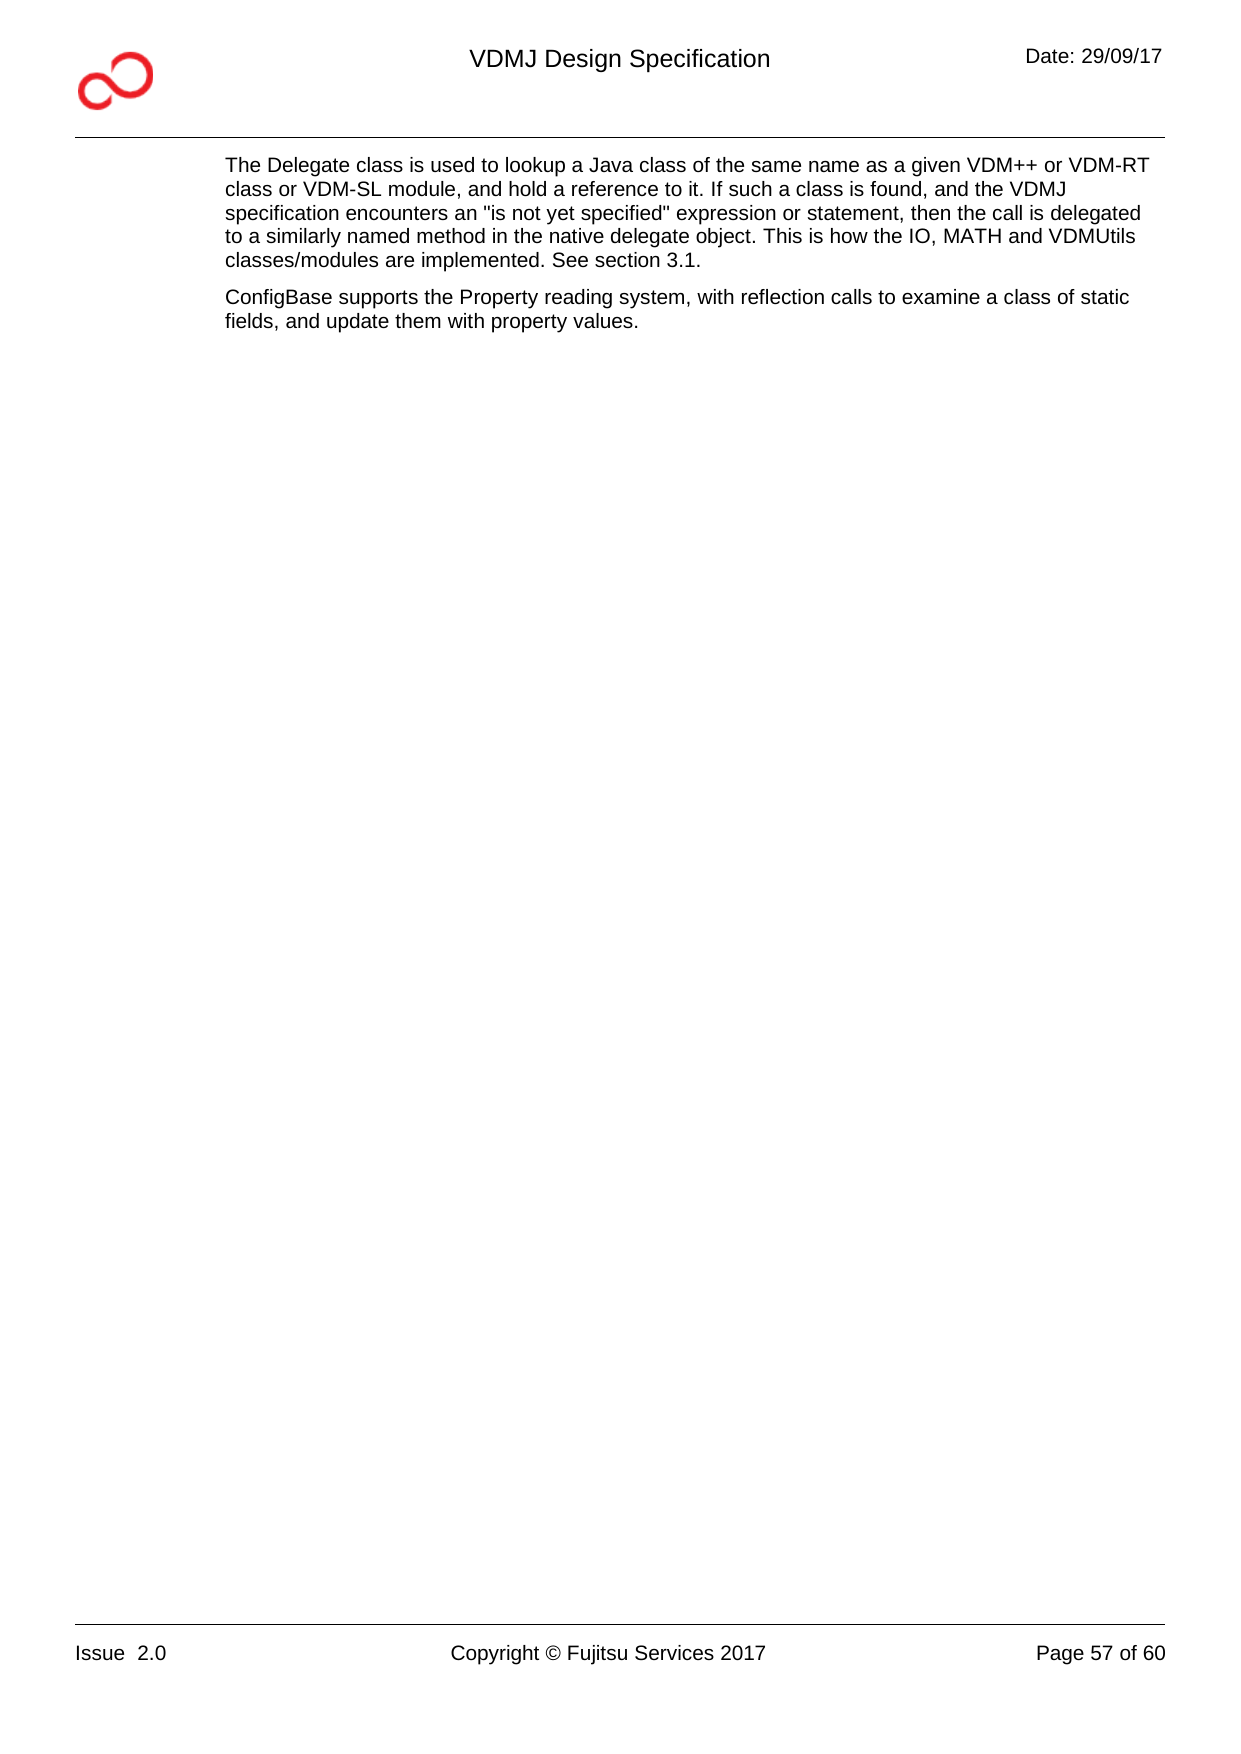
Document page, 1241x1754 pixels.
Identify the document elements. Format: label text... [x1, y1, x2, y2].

text ConfigBase supports the Property reading system, with reflection calls to examine a class of static fields, and update them with property values. [225, 285, 1165, 333]
text The Delegate class is used to lookup a Java class of the same name as a given VDM++ or VDM-RT class or VDM-SL module, and hold a reference to it. If such a class is found, and the VDMJ specification encounters an "is not yet specified" expression or statement, then the call is delegated to a similarly named method in the native delegate object. This is how the IO, MATH and VDMUtils classes/modules are implemented. See section 3.1. [225, 153, 1165, 273]
picture [78, 44, 153, 120]
